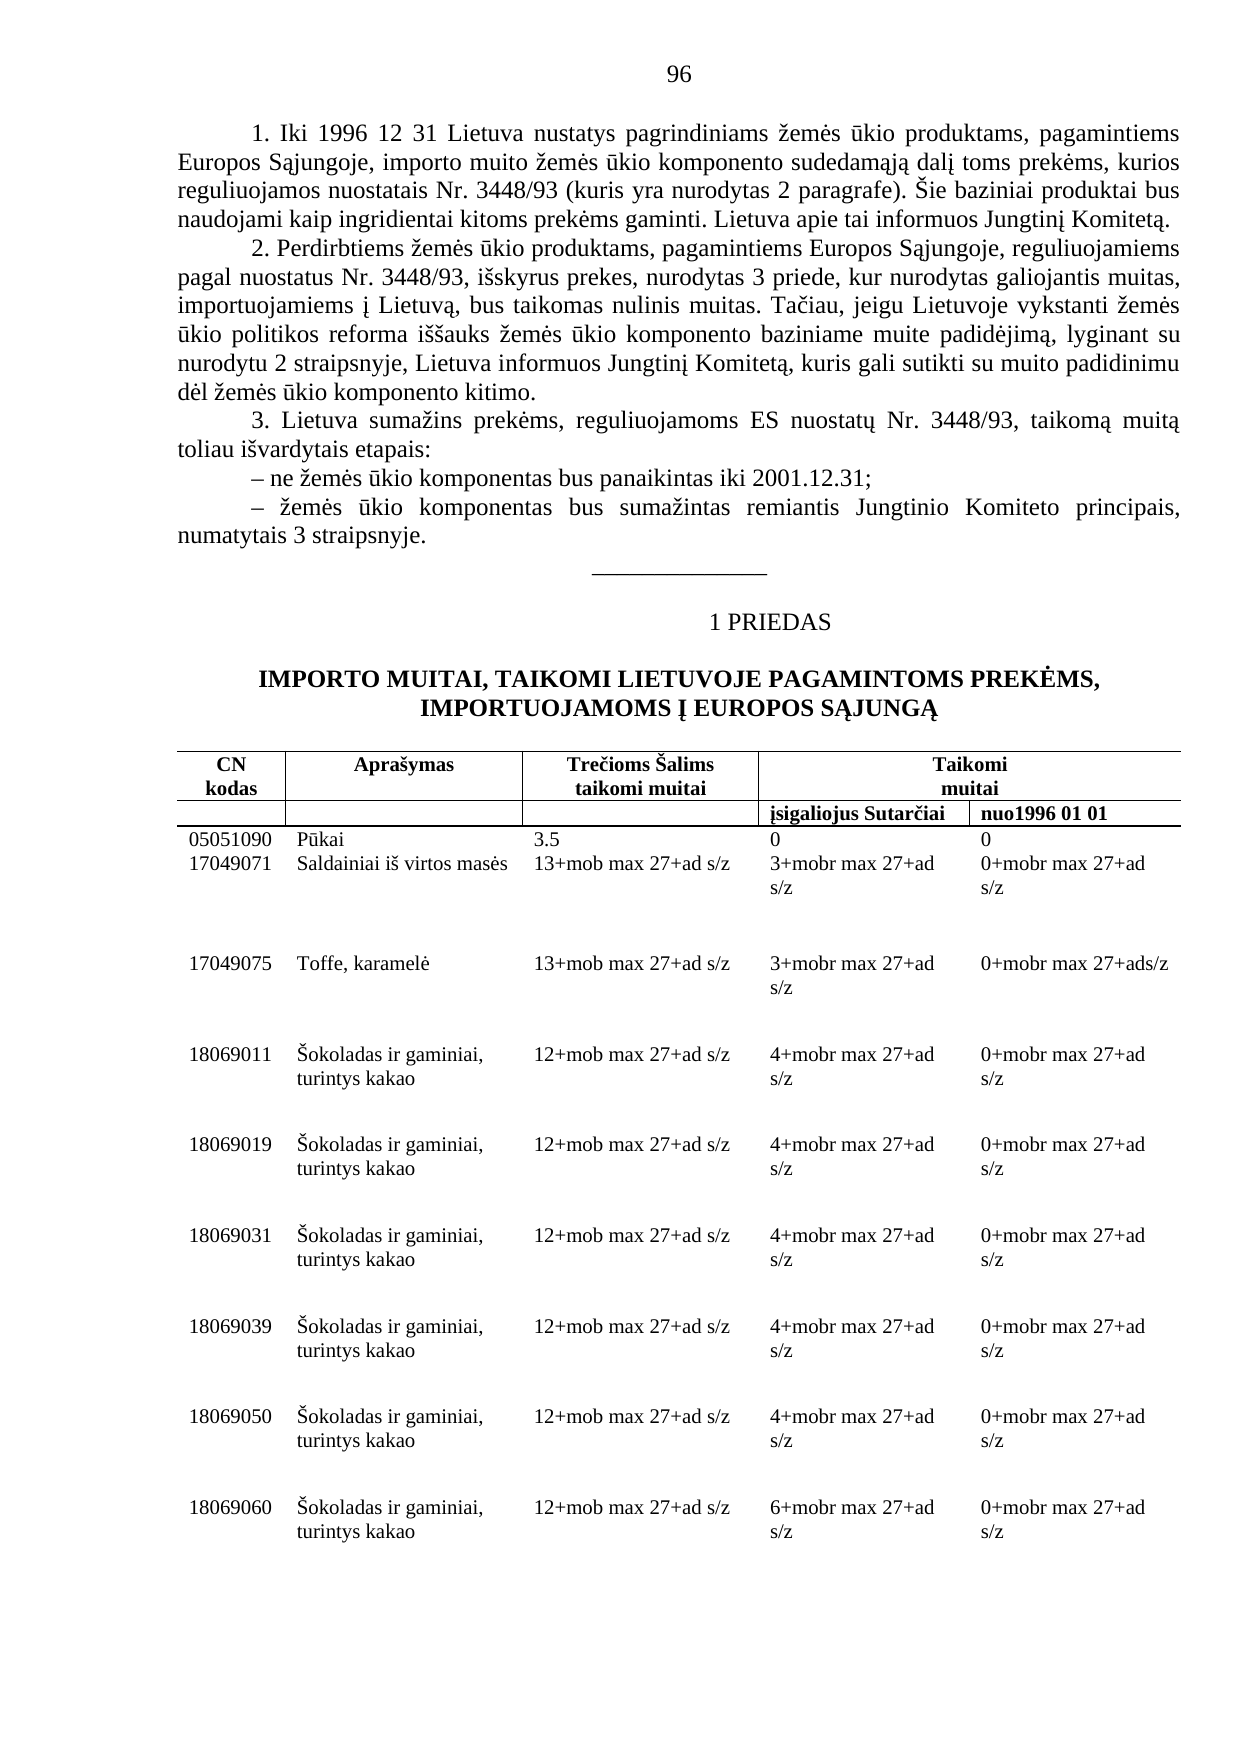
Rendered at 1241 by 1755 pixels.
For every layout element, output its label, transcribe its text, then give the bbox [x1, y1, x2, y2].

table_cell 0+mobr max 27+ad s/z [969, 851, 1181, 951]
table_cell 18069050 [177, 1404, 285, 1495]
table_cell 0+mobr max 27+ads/z [969, 951, 1181, 1041]
table_cell 0+mobr max 27+ad s/z [969, 1041, 1181, 1132]
table_header Aprašymas [286, 752, 522, 800]
table_cell 12+mob max 27+ad s/z [522, 1314, 758, 1404]
table_cell 17049071 [177, 851, 285, 951]
table_cell 0 [759, 827, 969, 851]
table_header Trečioms Šalims taikomi muitai [523, 752, 758, 800]
table_cell 4+mobr max 27+ad s/z [759, 1132, 969, 1223]
table_cell 12+mob max 27+ad s/z [522, 1404, 758, 1495]
table_cell 0+mobr max 27+ad s/z [969, 1132, 1181, 1223]
table_cell 12+mob max 27+ad s/z [522, 1132, 758, 1223]
text ______________ [177, 549, 1181, 578]
table_cell 05051090 [177, 827, 285, 851]
table_cell [285, 1586, 522, 1616]
table_cell 17049075 [177, 951, 285, 1041]
table_cell Šokoladas ir gaminiai, turintys kakao [285, 1314, 522, 1404]
table_cell 3.5 [522, 827, 758, 851]
table_cell Šokoladas ir gaminiai, turintys kakao [285, 1223, 522, 1314]
table_cell [177, 1586, 285, 1616]
table_cell [969, 1586, 1181, 1616]
table_cell 18069031 [177, 1223, 285, 1314]
table_cell 4+mobr max 27+ad s/z [759, 1404, 969, 1495]
table_cell Pūkai [285, 827, 522, 851]
table_cell 3+mobr max 27+ad s/z [759, 851, 969, 951]
text 2. Perdirbtiems žemės ūkio produktams, pagamintiems Europos Sąjungoje, reguliuojamiems pagal nuostatus Nr. 3448/93, išskyrus prekes, nurodytas 3 priede, kur nurodytas galiojantis muitas, importuojamiems į Lietuvą, bus taikomas nulinis muitas. Tačiau, jeigu Lietuvoje vykstanti žemės ūkio politikos reforma iššauks žemės ūkio komponento baziniame muite padidėjimą, lyginant su nurodytu 2 straipsnyje, Lietuva informuos Jungtinį Komitetą, kuris gali sutikti su muito padidinimu dėl žemės ūkio komponento kitimo. [177, 233, 1181, 406]
table_cell 12+mob max 27+ad s/z [522, 1223, 758, 1314]
table_cell Saldainiai iš virtos masės [285, 851, 522, 951]
table_cell 0+mobr max 27+ad s/z [969, 1495, 1181, 1586]
table_cell įsigaliojus Sutarčiai [759, 801, 969, 825]
table_cell Šokoladas ir gaminiai, turintys kakao [285, 1041, 522, 1132]
table_cell 13+mob max 27+ad s/z [522, 851, 758, 951]
table_header Taikomi muitai [759, 752, 1181, 800]
text 3. Lietuva sumažins prekėms, reguliuojamoms ES nuostatų Nr. 3448/93, taikomą muitą toliau išvardytais etapais: [177, 406, 1181, 463]
table_cell Šokoladas ir gaminiai, turintys kakao [285, 1404, 522, 1495]
table_cell Šokoladas ir gaminiai, turintys kakao [285, 1495, 522, 1586]
table_cell Šokoladas ir gaminiai, turintys kakao [285, 1132, 522, 1223]
text 1. Iki 1996 12 31 Lietuva nustatys pagrindiniams žemės ūkio produktams, pagamintiems Europos Sąjungoje, importo muito žemės ūkio komponento sudedamąją dalį toms prekėms, kurios reguliuojamos nuostatais Nr. 3448/93 (kuris yra nurodytas 2 paragrafe). Šie baziniai produktai bus naudojami kaip ingridientai kitoms prekėms gaminti. Lietuva apie tai informuos Jungtinį Komitetą. [177, 118, 1181, 233]
text – žemės ūkio komponentas bus sumažintas remiantis Jungtinio Komiteto principais, numatytais 3 straipsnyje. [177, 492, 1181, 549]
table_cell 4+mobr max 27+ad s/z [759, 1041, 969, 1132]
table_cell nuo1996 01 01 [970, 801, 1181, 825]
table_cell 18069011 [177, 1041, 285, 1132]
text IMPORTO MUITAI, TAIKOMI LIETUVOJE PAGAMINTOMS PREKĖMS, IMPORTUOJAMOMS Į EUROPOS SĄJUNGĄ [177, 664, 1181, 722]
table_cell 12+mob max 27+ad s/z [522, 1041, 758, 1132]
text 1 PRIEDAS [177, 607, 1181, 636]
table_cell [177, 801, 285, 825]
table_cell 3+mobr max 27+ad s/z [759, 951, 969, 1041]
table_cell Toffe, karamelė [285, 951, 522, 1041]
table_cell [522, 1586, 758, 1616]
table_cell 18069060 [177, 1495, 285, 1586]
table_cell 0+mobr max 27+ad s/z [969, 1314, 1181, 1404]
table_cell 6+mobr max 27+ad s/z [759, 1495, 969, 1586]
table_cell 4+mobr max 27+ad s/z [759, 1314, 969, 1404]
table_cell 12+mob max 27+ad s/z [522, 1495, 758, 1586]
table_cell [759, 1586, 969, 1616]
table_cell 18069019 [177, 1132, 285, 1223]
text – ne žemės ūkio komponentas bus panaikintas iki 2001.12.31; [177, 463, 1181, 492]
table_cell 13+mob max 27+ad s/z [522, 951, 758, 1041]
table_cell [286, 801, 522, 825]
table_cell 0+mobr max 27+ad s/z [969, 1404, 1181, 1495]
table_cell 0 [969, 827, 1181, 851]
table_cell 4+mobr max 27+ad s/z [759, 1223, 969, 1314]
table_cell [523, 801, 758, 825]
table_cell 18069039 [177, 1314, 285, 1404]
table_header CN kodas [177, 752, 285, 800]
table_cell 0+mobr max 27+ad s/z [969, 1223, 1181, 1314]
